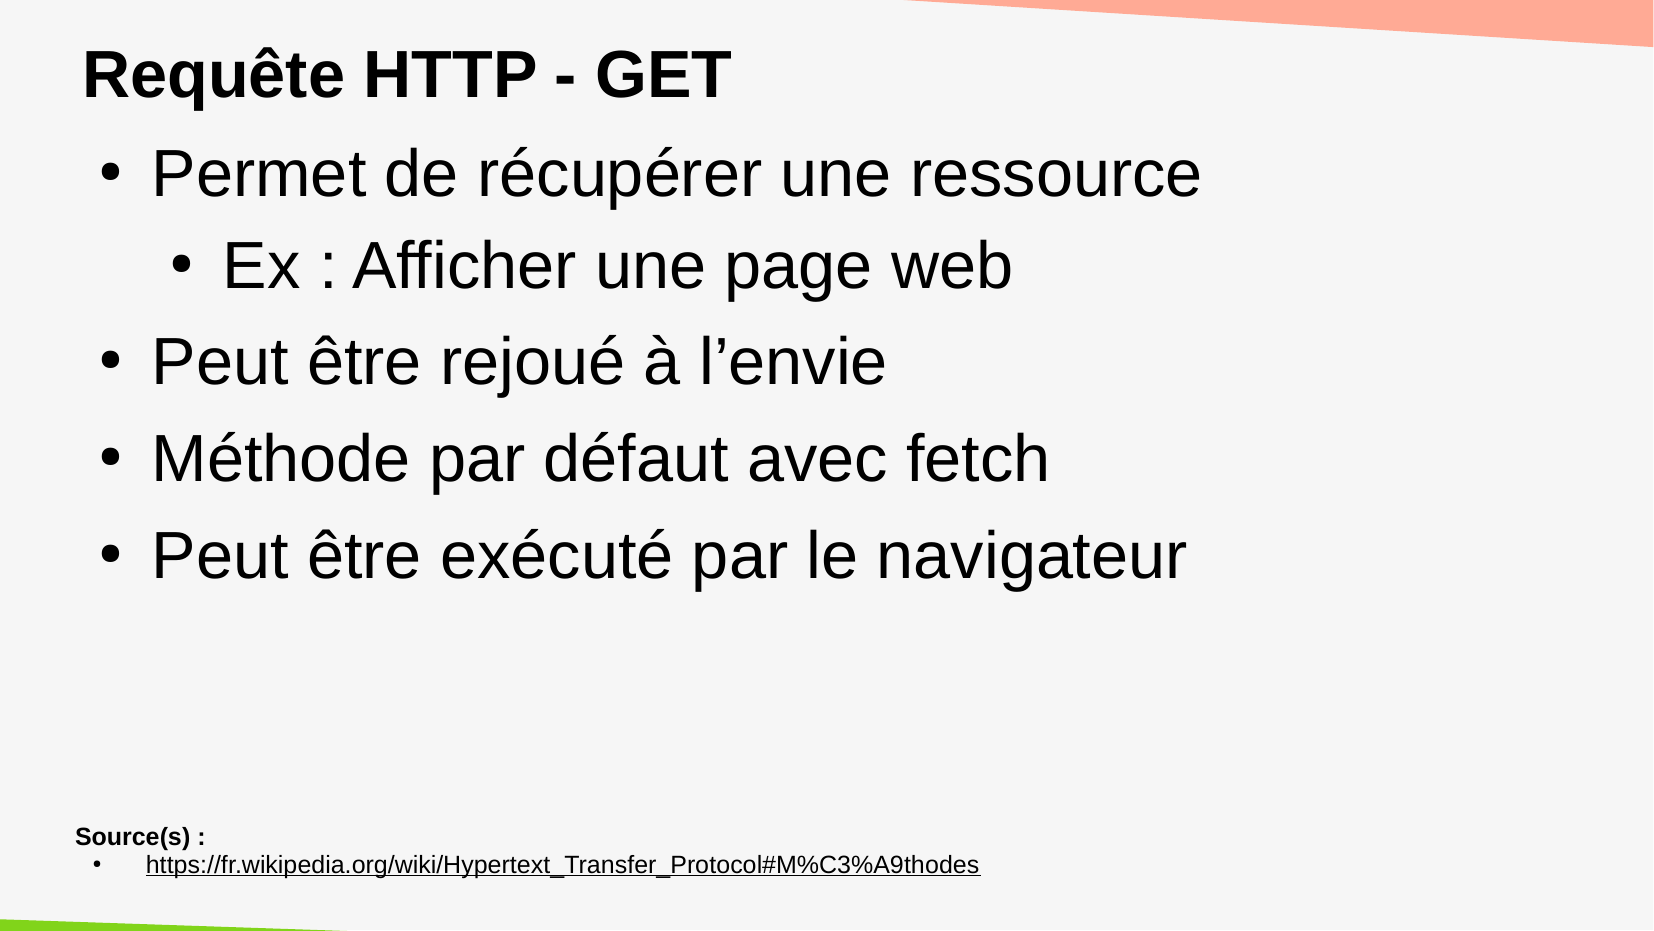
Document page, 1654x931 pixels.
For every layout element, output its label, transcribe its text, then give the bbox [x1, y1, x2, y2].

text_box [0, 919, 348, 931]
title Requête HTTP - GET [82, 37, 1571, 114]
text_box Source(s) : https://fr.wikipedia.org/wiki/Hypertext_Transfer_Protocol#M%C3%A9thodes [60, 815, 1546, 929]
text_box [903, 0, 1654, 48]
list Permet de récupérer une ressource Ex : Afficher une page web Peut être rejoué à l’envie Méthode par défaut avec fetch Peut être exécuté par le navigateur [80, 135, 1620, 621]
